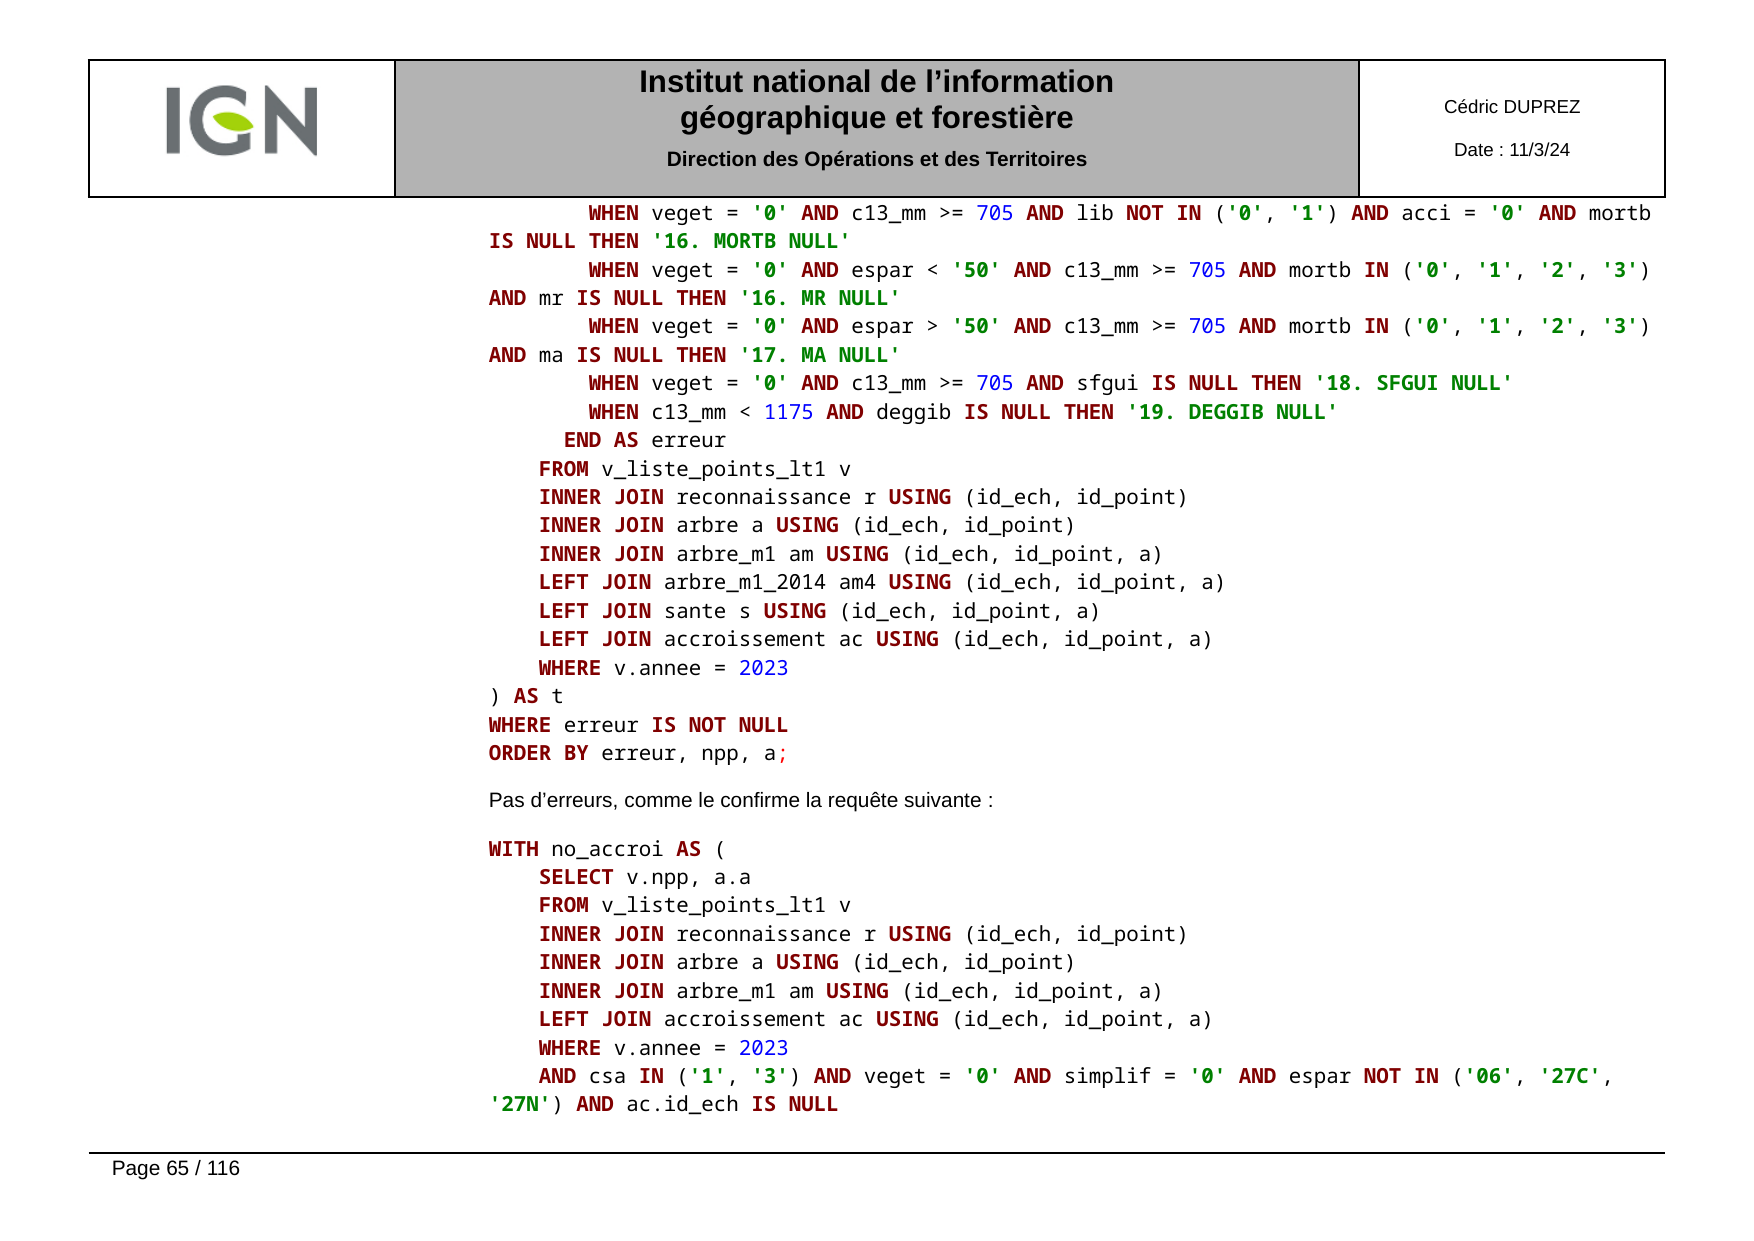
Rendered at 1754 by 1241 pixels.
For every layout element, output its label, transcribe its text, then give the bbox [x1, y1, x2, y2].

picture [141, 62, 343, 180]
table_cell [89, 198, 483, 1124]
table_cell WHEN veget = '0' AND c13_mm >= 705 AND lib NOT IN ('0', '1') AND acci = '0' AND mortb IS NULL THEN '16. MORTB NULL' WHEN veget = '0' AND espar < '50' AND c13_mm >= 705 AND mortb IN ('0', '1', '2', '3') AND mr IS NULL THEN '16. MR NULL' WHEN veget = '0' AND espar > '50' AND c13_mm >= 705 AND mortb IN ('0', '1', '2', '3') AND ma IS NULL THEN '17. MA NULL' WHEN veget = '0' AND c13_mm >= 705 AND sfgui IS NULL THEN '18. SFGUI NULL' WHEN c13_mm < 1175 AND deggib IS NULL THEN '19. DEGGIB NULL' END AS erreur FROM v_liste_points_lt1 v INNER JOIN reconnaissance r USING (id_ech, id_point) INNER JOIN arbre a USING (id_ech, id_point) INNER JOIN arbre_m1 am USING (id_ech, id_point, a) LEFT JOIN arbre_m1_2014 am4 USING (id_ech, id_point, a) LEFT JOIN sante s USING (id_ech, id_point, a) LEFT JOIN accroissement ac USING (id_ech, id_point, a) WHERE v.annee = 2023 ) AS t WHERE erreur IS NOT NULL ORDER BY erreur, npp, a; Pas d’erreurs, comme le confirme la requête suivante : WITH no_accroi AS ( SELECT v.npp, a.a FROM v_liste_points_lt1 v INNER JOIN reconnaissance r USING (id_ech, id_point) INNER JOIN arbre a USING (id_ech, id_point) INNER JOIN arbre_m1 am USING (id_ech, id_point, a) LEFT JOIN accroissement ac USING (id_ech, id_point, a) WHERE v.annee = 2023 AND csa IN ('1', '3') AND veget = '0' AND simplif = '0' AND espar NOT IN ('06', '27C', '27N') AND ac.id_ech IS NULL [483, 198, 1665, 1124]
